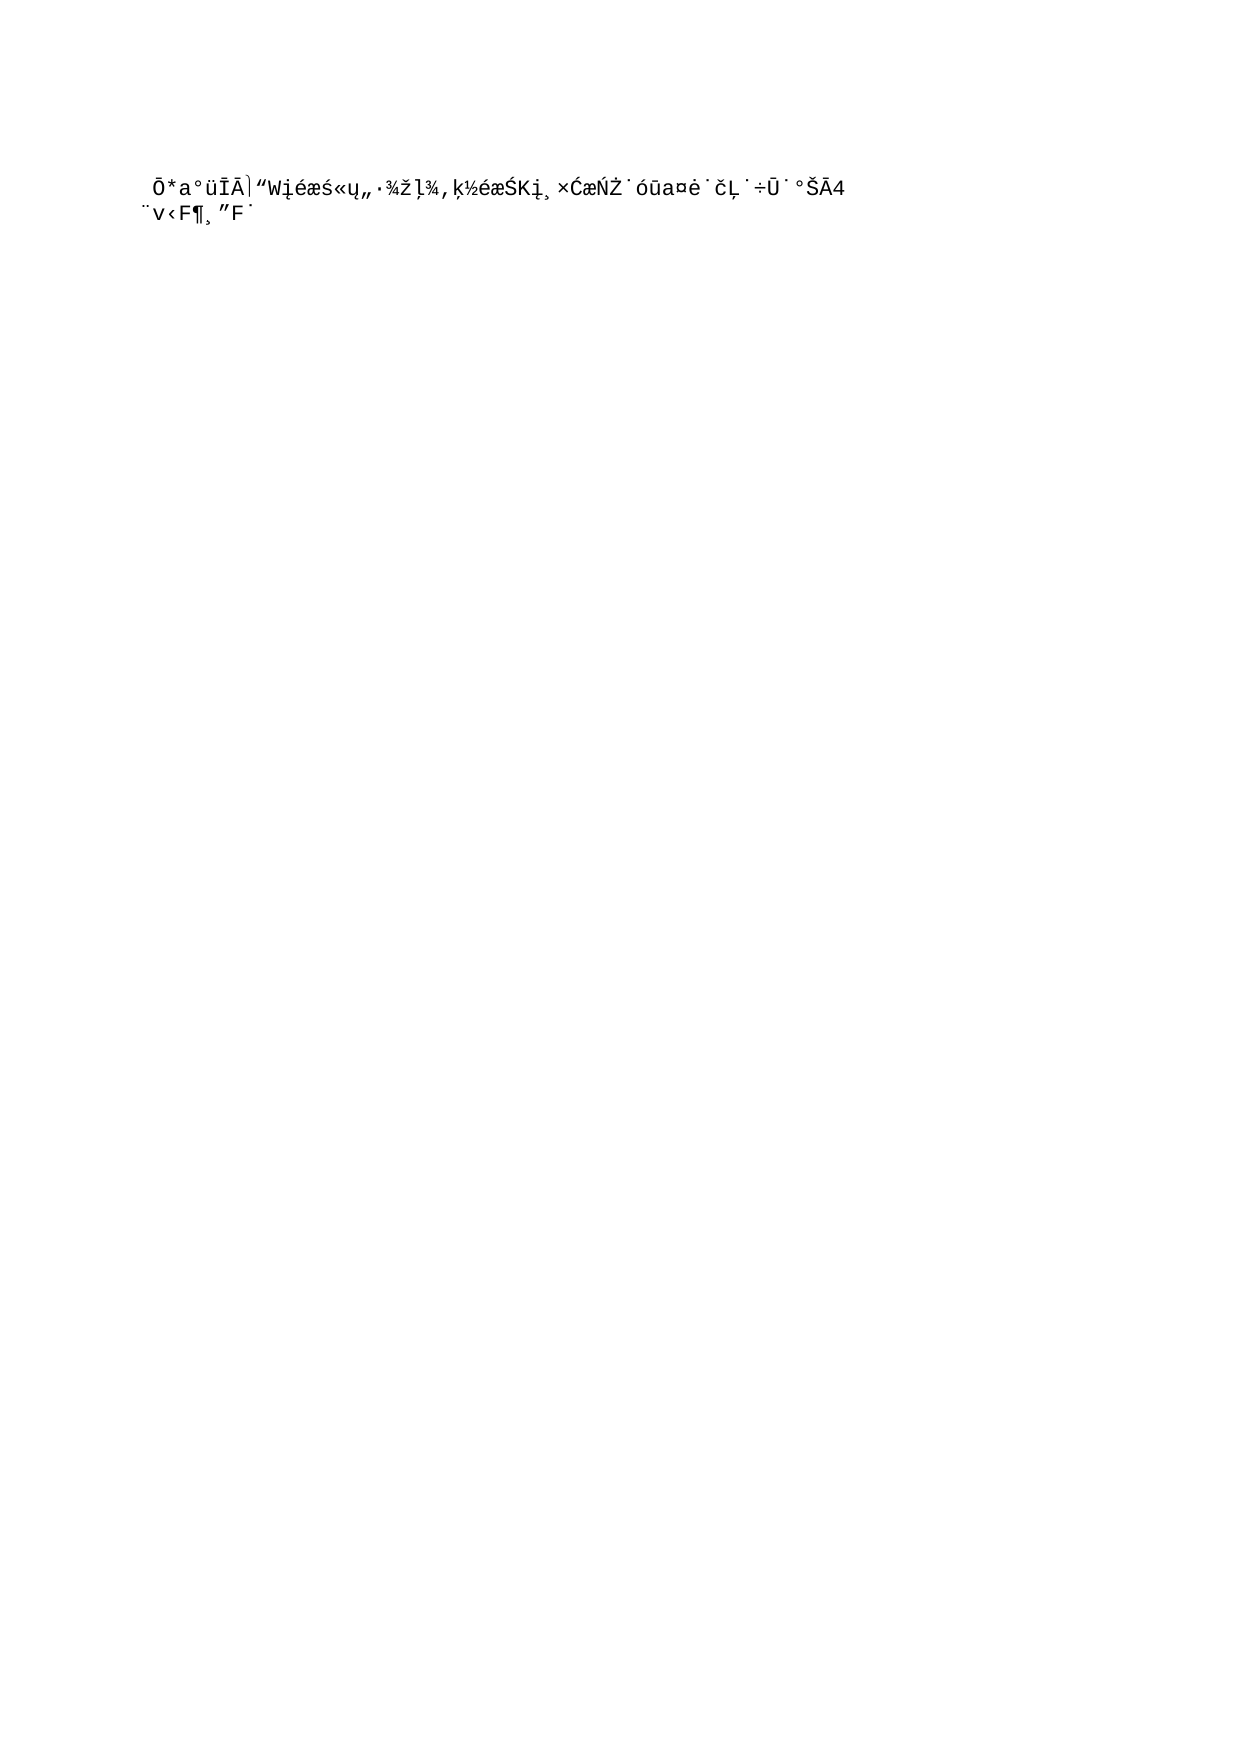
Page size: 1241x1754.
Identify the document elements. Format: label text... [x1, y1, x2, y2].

text Ō*a°üĪĀ“Wįéæś«ų„·¾žļ¾‚ķ½éæŚKį¸×ĆæŃŻ˙óūa¤ė˙čĻ˙÷Ū˙°ŠĀ4 [139, 177, 1101, 202]
text ¨v‹F¶¸”F˙ [139, 202, 1101, 227]
